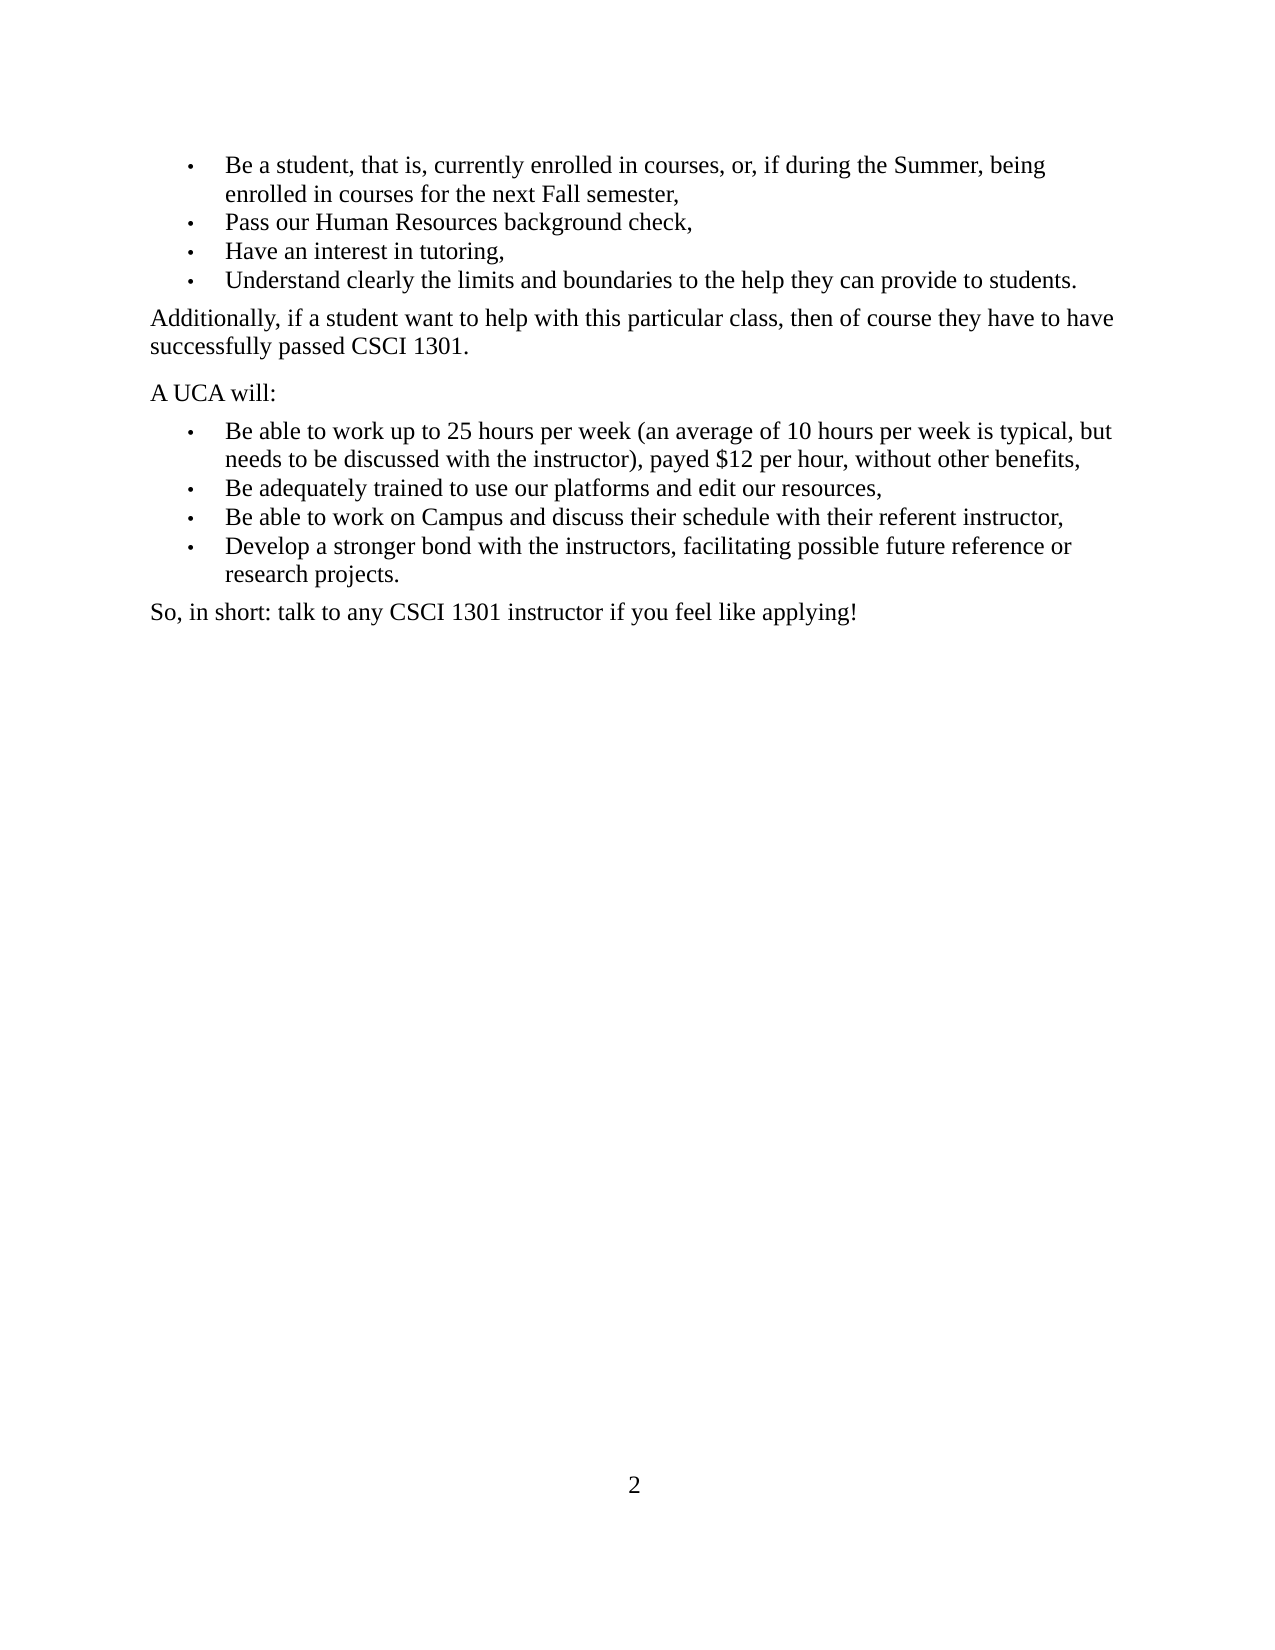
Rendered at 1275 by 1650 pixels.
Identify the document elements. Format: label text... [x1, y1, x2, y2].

list Have an interest in tutoring, [187, 236, 1125, 265]
text So, in short: talk to any CSCI 1301 instructor if you feel like applying! [150, 597, 1125, 626]
list Be able to work on Campus and discuss their schedule with their referent instructor, [187, 502, 1125, 531]
list Be a student, that is, currently enrolled in courses, or, if during the Summer, being enrolled in courses for the next Fall semester, [187, 150, 1125, 207]
list Understand clearly the limits and boundaries to the help they can provide to students. [187, 265, 1125, 294]
list Pass our Human Resources background check, [187, 207, 1125, 236]
list Be able to work up to 25 hours per week (an average of 10 hours per week is typical, but needs to be discussed with the instructor), payed $12 per hour, without other benefits, [187, 416, 1125, 473]
text Additionally, if a student want to help with this particular class, then of course they have to have successfully passed CSCI 1301. [150, 303, 1125, 360]
text A UCA will: [150, 378, 1125, 407]
list Be adequately trained to use our platforms and edit our resources, [187, 473, 1125, 502]
list Develop a stronger bond with the instructors, facilitating possible future reference or research projects. [187, 531, 1125, 588]
